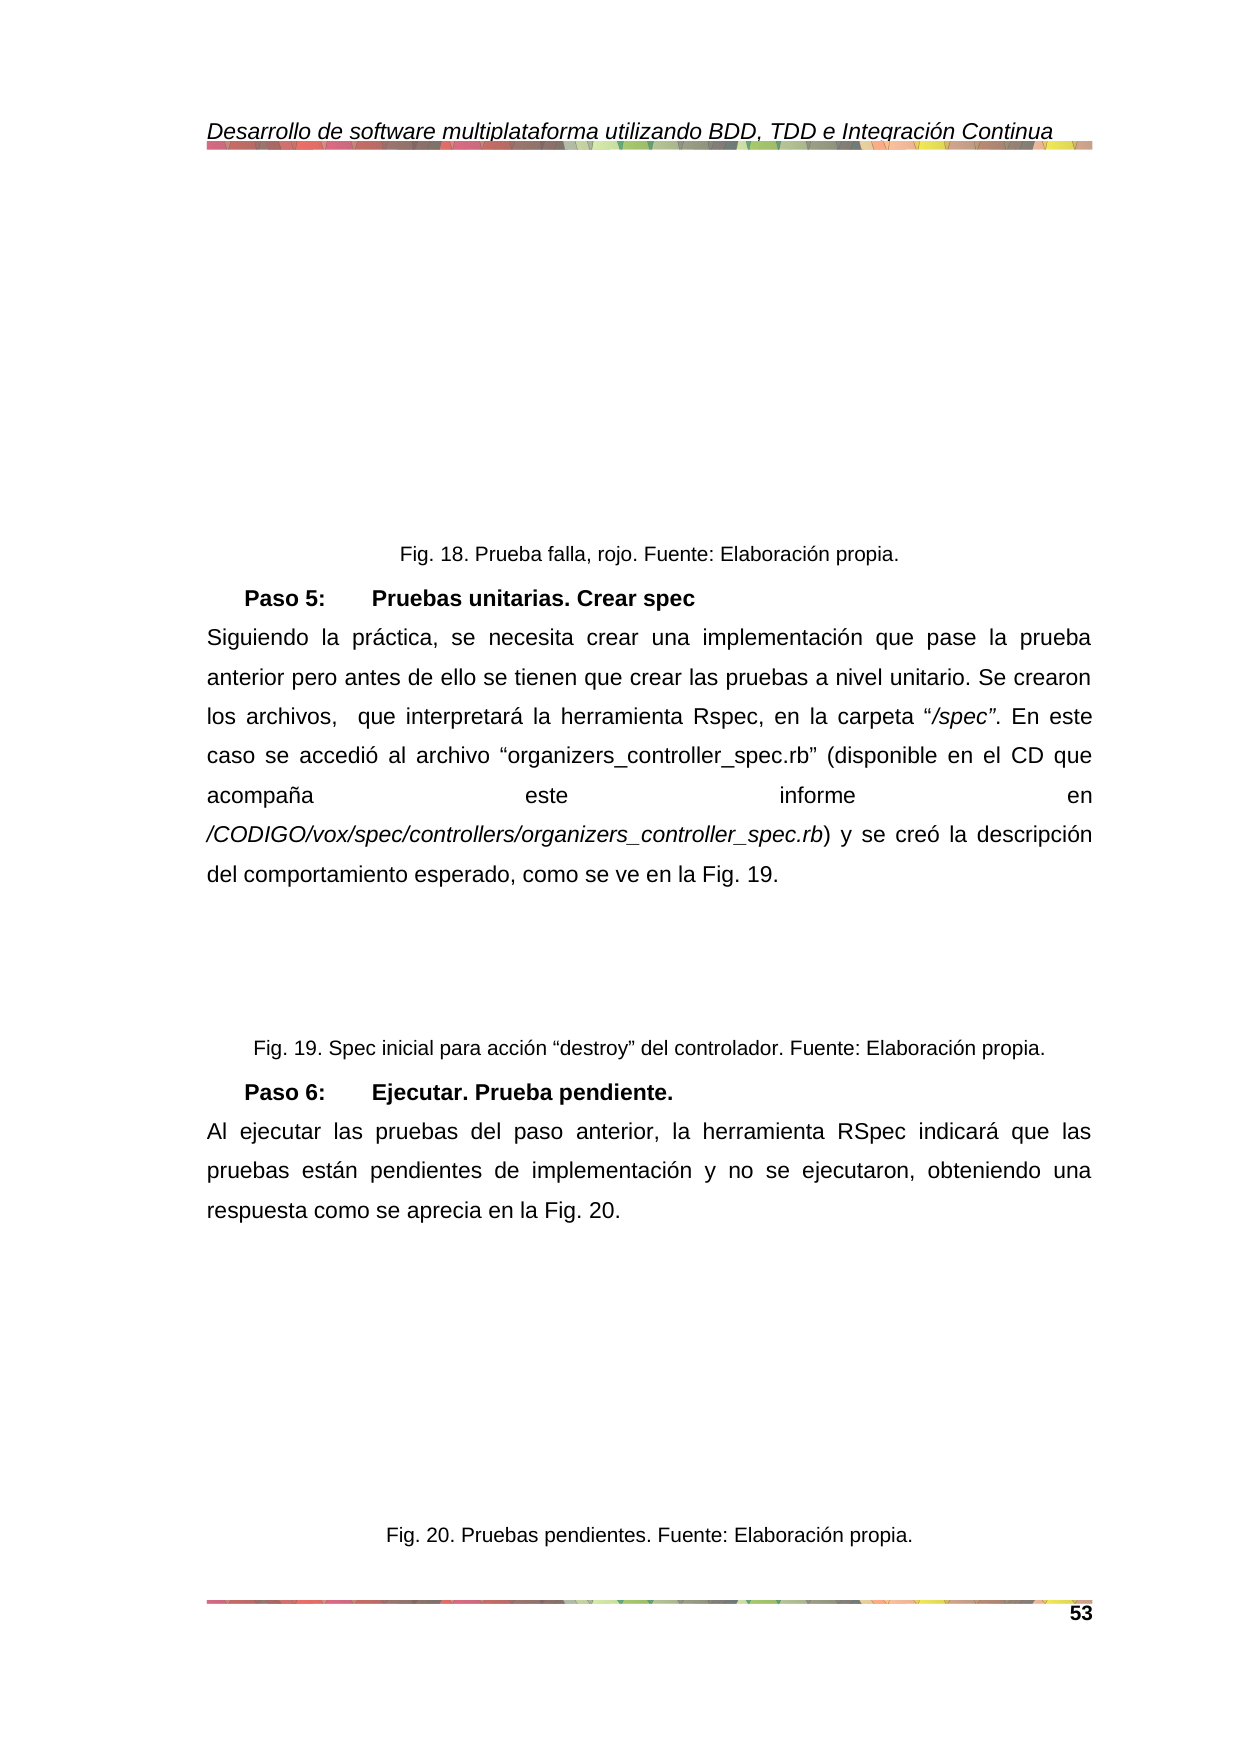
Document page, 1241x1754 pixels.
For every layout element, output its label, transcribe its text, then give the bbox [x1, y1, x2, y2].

table_header [207, 1236, 1093, 1505]
list Pruebas unitarias. Crear spec [244, 584, 1093, 611]
table_cell Fig. 20. Pruebas pendientes. Fuente: Elaboración propia. [207, 1505, 1093, 1565]
text Al ejecutar las pruebas del paso anterior, la herramienta RSpec indicará que las pruebas están pendientes de implementación y no se ejecutaron, obteniendo una respuesta como se aprecia en la Fig. 20. [207, 1118, 1093, 1223]
table_cell Fig. 18. Prueba falla, rojo. Fuente: Elaboración propia. [207, 524, 1093, 584]
text Siguiendo la práctica, se necesita crear una implementación que pase la prueba anterior pero antes de ello se tienen que crear las pruebas a nivel unitario. Se crearon los archivos, que interpretará la herramienta Rspec, en la carpeta “/spec”. En este caso se accedió al archivo “organizers_controller_spec.rb” (disponible en el CD que acompaña este informe en /CODIGO/vox/spec/controllers/organizers_controller_spec.rb) y se creó la descripción del comportamiento esperado, como se ve en la Fig. 19. [207, 624, 1093, 887]
table_header [207, 900, 1093, 1018]
table_header [207, 184, 1093, 524]
list Ejecutar. Prueba pendiente. [244, 1078, 1093, 1105]
table_cell Fig. 19. Spec inicial para acción “destroy” del controlador. Fuente: Elaboración propia. [207, 1018, 1093, 1078]
